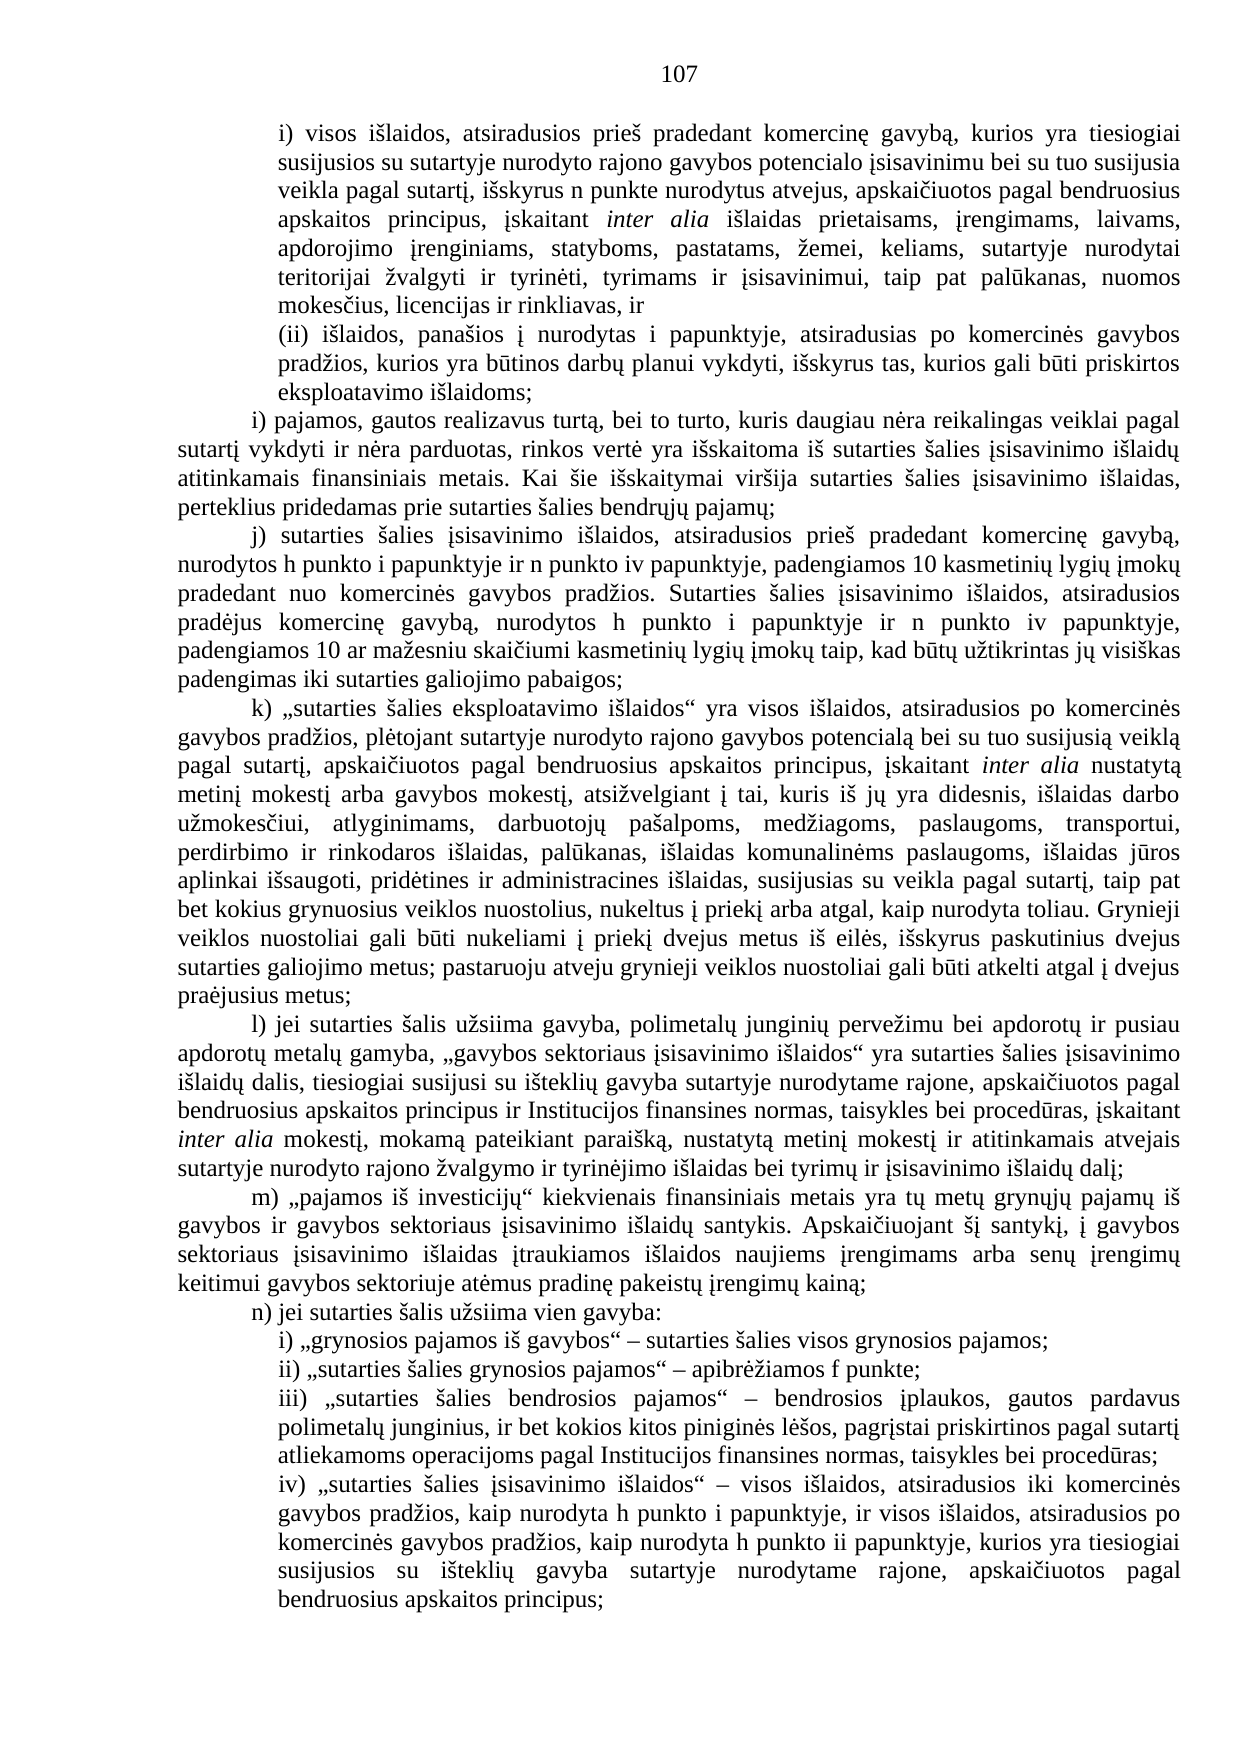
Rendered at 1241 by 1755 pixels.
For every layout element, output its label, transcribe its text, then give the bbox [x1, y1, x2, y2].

text i) „grynosios pajamos iš gavybos“ – sutarties šalies visos grynosios pajamos; [278, 1326, 1181, 1354]
text ii) „sutarties šalies grynosios pajamos“ – apibrėžiamos f punkte; [278, 1354, 1181, 1383]
text m) „pajamos iš investicijų“ kiekvienais finansiniais metais yra tų metų grynųjų pajamų iš gavybos ir gavybos sektoriaus įsisavinimo išlaidų santykis. Apskaičiuojant šį santykį, į gavybos sektoriaus įsisavinimo išlaidas įtraukiamos išlaidos naujiems įrengimams arba senų įrengimų keitimui gavybos sektoriuje atėmus pradinę pakeistų įrengimų kainą; [177, 1182, 1181, 1297]
text n) jei sutarties šalis užsiima vien gavyba: [177, 1297, 1181, 1326]
text i) visos išlaidos, atsiradusios prieš pradedant komercinę gavybą, kurios yra tiesiogiai susijusios su sutartyje nurodyto rajono gavybos potencialo įsisavinimu bei su tuo susijusia veikla pagal sutartį, išskyrus n punkte nurodytus atvejus, apskaičiuotos pagal bendruosius apskaitos principus, įskaitant inter alia išlaidas prietaisams, įrengimams, laivams, apdorojimo įrenginiams, statyboms, pastatams, žemei, keliams, sutartyje nurodytai teritorijai žvalgyti ir tyrinėti, tyrimams ir įsisavinimui, taip pat palūkanas, nuomos mokesčius, licencijas ir rinkliavas, ir [278, 118, 1181, 319]
text iii) „sutarties šalies bendrosios pajamos“ – bendrosios įplaukos, gautos pardavus polimetalų junginius, ir bet kokios kitos piniginės lėšos, pagrįstai priskirtinos pagal sutartį atliekamoms operacijoms pagal Institucijos finansines normas, taisykles bei procedūras; [278, 1383, 1181, 1469]
text i) pajamos, gautos realizavus turtą, bei to turto, kuris daugiau nėra reikalingas veiklai pagal sutartį vykdyti ir nėra parduotas, rinkos vertė yra išskaitoma iš sutarties šalies įsisavinimo išlaidų atitinkamais finansiniais metais. Kai šie išskaitymai viršija sutarties šalies įsisavinimo išlaidas, perteklius pridedamas prie sutarties šalies bendrųjų pajamų; [177, 406, 1181, 521]
text j) sutarties šalies įsisavinimo išlaidos, atsiradusios prieš pradedant komercinę gavybą, nurodytos h punkto i papunktyje ir n punkto iv papunktyje, padengiamos 10 kasmetinių lygių įmokų pradedant nuo komercinės gavybos pradžios. Sutarties šalies įsisavinimo išlaidos, atsiradusios pradėjus komercinę gavybą, nurodytos h punkto i papunktyje ir n punkto iv papunktyje, padengiamos 10 ar mažesniu skaičiumi kasmetinių lygių įmokų taip, kad būtų užtikrintas jų visiškas padengimas iki sutarties galiojimo pabaigos; [177, 521, 1181, 693]
text l) jei sutarties šalis užsiima gavyba, polimetalų junginių pervežimu bei apdorotų ir pusiau apdorotų metalų gamyba, „gavybos sektoriaus įsisavinimo išlaidos“ yra sutarties šalies įsisavinimo išlaidų dalis, tiesiogiai susijusi su išteklių gavyba sutartyje nurodytame rajone, apskaičiuotos pagal bendruosius apskaitos principus ir Institucijos finansines normas, taisykles bei procedūras, įskaitant inter alia mokestį, mokamą pateikiant paraišką, nustatytą metinį mokestį ir atitinkamais atvejais sutartyje nurodyto rajono žvalgymo ir tyrinėjimo išlaidas bei tyrimų ir įsisavinimo išlaidų dalį; [177, 1009, 1181, 1182]
text (ii) išlaidos, panašios į nurodytas i papunktyje, atsiradusias po komercinės gavybos pradžios, kurios yra būtinos darbų planui vykdyti, išskyrus tas, kurios gali būti priskirtos eksploatavimo išlaidoms; [278, 319, 1181, 406]
text k) „sutarties šalies eksploatavimo išlaidos“ yra visos išlaidos, atsiradusios po komercinės gavybos pradžios, plėtojant sutartyje nurodyto rajono gavybos potencialą bei su tuo susijusią veiklą pagal sutartį, apskaičiuotos pagal bendruosius apskaitos principus, įskaitant inter alia nustatytą metinį mokestį arba gavybos mokestį, atsižvelgiant į tai, kuris iš jų yra didesnis, išlaidas darbo užmokesčiui, atlyginimams, darbuotojų pašalpoms, medžiagoms, paslaugoms, transportui, perdirbimo ir rinkodaros išlaidas, palūkanas, išlaidas komunalinėms paslaugoms, išlaidas jūros aplinkai išsaugoti, pridėtines ir administracines išlaidas, susijusias su veikla pagal sutartį, taip pat bet kokius grynuosius veiklos nuostolius, nukeltus į priekį arba atgal, kaip nurodyta toliau. Grynieji veiklos nuostoliai gali būti nukeliami į priekį dvejus metus iš eilės, išskyrus paskutinius dvejus sutarties galiojimo metus; pastaruoju atveju grynieji veiklos nuostoliai gali būti atkelti atgal į dvejus praėjusius metus; [177, 693, 1181, 1009]
text iv) „sutarties šalies įsisavinimo išlaidos“ – visos išlaidos, atsiradusios iki komercinės gavybos pradžios, kaip nurodyta h punkto i papunktyje, ir visos išlaidos, atsiradusios po komercinės gavybos pradžios, kaip nurodyta h punkto ii papunktyje, kurios yra tiesiogiai susijusios su išteklių gavyba sutartyje nurodytame rajone, apskaičiuotos pagal bendruosius apskaitos principus; [278, 1469, 1181, 1613]
